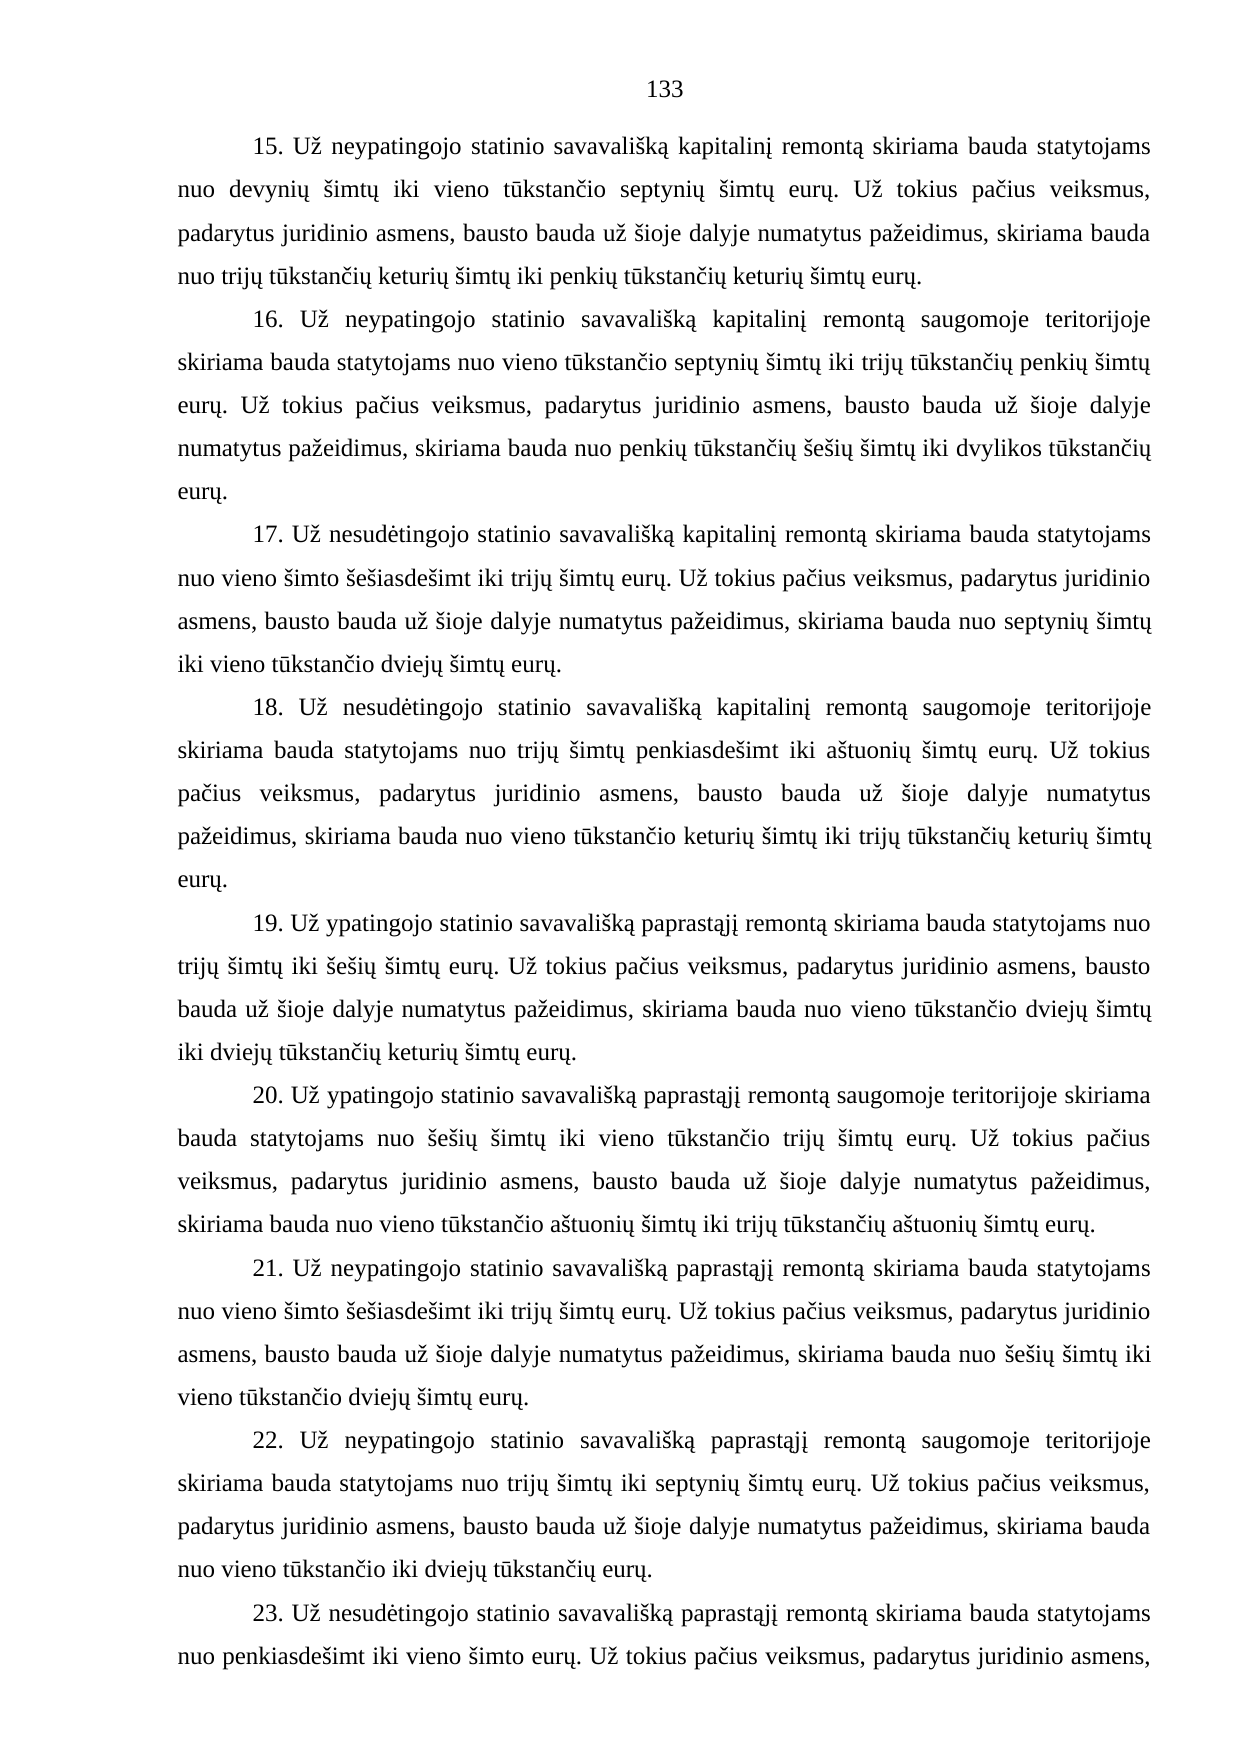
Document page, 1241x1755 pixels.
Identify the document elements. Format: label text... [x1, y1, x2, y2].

text 22. Už neypatingojo statinio savavališką paprastąjį remontą saugomoje teritorijoje skiriama bauda statytojams nuo trijų šimtų iki septynių šimtų eurų. Už tokius pačius veiksmus, padarytus juridinio asmens, bausto bauda už šioje dalyje numatytus pažeidimus, skiriama bauda nuo vieno tūkstančio iki dviejų tūkstančių eurų. [177, 1425, 1152, 1583]
text 15. Už neypatingojo statinio savavališką kapitalinį remontą skiriama bauda statytojams nuo devynių šimtų iki vieno tūkstančio septynių šimtų eurų. Už tokius pačius veiksmus, padarytus juridinio asmens, bausto bauda už šioje dalyje numatytus pažeidimus, skiriama bauda nuo trijų tūkstančių keturių šimtų iki penkių tūkstančių keturių šimtų eurų. [177, 131, 1152, 289]
text 16. Už neypatingojo statinio savavališką kapitalinį remontą saugomoje teritorijoje skiriama bauda statytojams nuo vieno tūkstančio septynių šimtų iki trijų tūkstančių penkių šimtų eurų. Už tokius pačius veiksmus, padarytus juridinio asmens, bausto bauda už šioje dalyje numatytus pažeidimus, skiriama bauda nuo penkių tūkstančių šešių šimtų iki dvylikos tūkstančių eurų. [177, 304, 1152, 505]
text 17. Už nesudėtingojo statinio savavališką kapitalinį remontą skiriama bauda statytojams nuo vieno šimto šešiasdešimt iki trijų šimtų eurų. Už tokius pačius veiksmus, padarytus juridinio asmens, bausto bauda už šioje dalyje numatytus pažeidimus, skiriama bauda nuo septynių šimtų iki vieno tūkstančio dviejų šimtų eurų. [177, 519, 1152, 678]
text 19. Už ypatingojo statinio savavališką paprastąjį remontą skiriama bauda statytojams nuo trijų šimtų iki šešių šimtų eurų. Už tokius pačius veiksmus, padarytus juridinio asmens, bausto bauda už šioje dalyje numatytus pažeidimus, skiriama bauda nuo vieno tūkstančio dviejų šimtų iki dviejų tūkstančių keturių šimtų eurų. [177, 908, 1152, 1066]
text 21. Už neypatingojo statinio savavališką paprastąjį remontą skiriama bauda statytojams nuo vieno šimto šešiasdešimt iki trijų šimtų eurų. Už tokius pačius veiksmus, padarytus juridinio asmens, bausto bauda už šioje dalyje numatytus pažeidimus, skiriama bauda nuo šešių šimtų iki vieno tūkstančio dviejų šimtų eurų. [177, 1253, 1152, 1411]
text 20. Už ypatingojo statinio savavališką paprastąjį remontą saugomoje teritorijoje skiriama bauda statytojams nuo šešių šimtų iki vieno tūkstančio trijų šimtų eurų. Už tokius pačius veiksmus, padarytus juridinio asmens, bausto bauda už šioje dalyje numatytus pažeidimus, skiriama bauda nuo vieno tūkstančio aštuonių šimtų iki trijų tūkstančių aštuonių šimtų eurų. [177, 1080, 1152, 1238]
text 23. Už nesudėtingojo statinio savavališką paprastąjį remontą skiriama bauda statytojams nuo penkiasdešimt iki vieno šimto eurų. Už tokius pačius veiksmus, padarytus juridinio asmens, [177, 1598, 1152, 1669]
text 18. Už nesudėtingojo statinio savavališką kapitalinį remontą saugomoje teritorijoje skiriama bauda statytojams nuo trijų šimtų penkiasdešimt iki aštuonių šimtų eurų. Už tokius pačius veiksmus, padarytus juridinio asmens, bausto bauda už šioje dalyje numatytus pažeidimus, skiriama bauda nuo vieno tūkstančio keturių šimtų iki trijų tūkstančių keturių šimtų eurų. [177, 692, 1152, 893]
